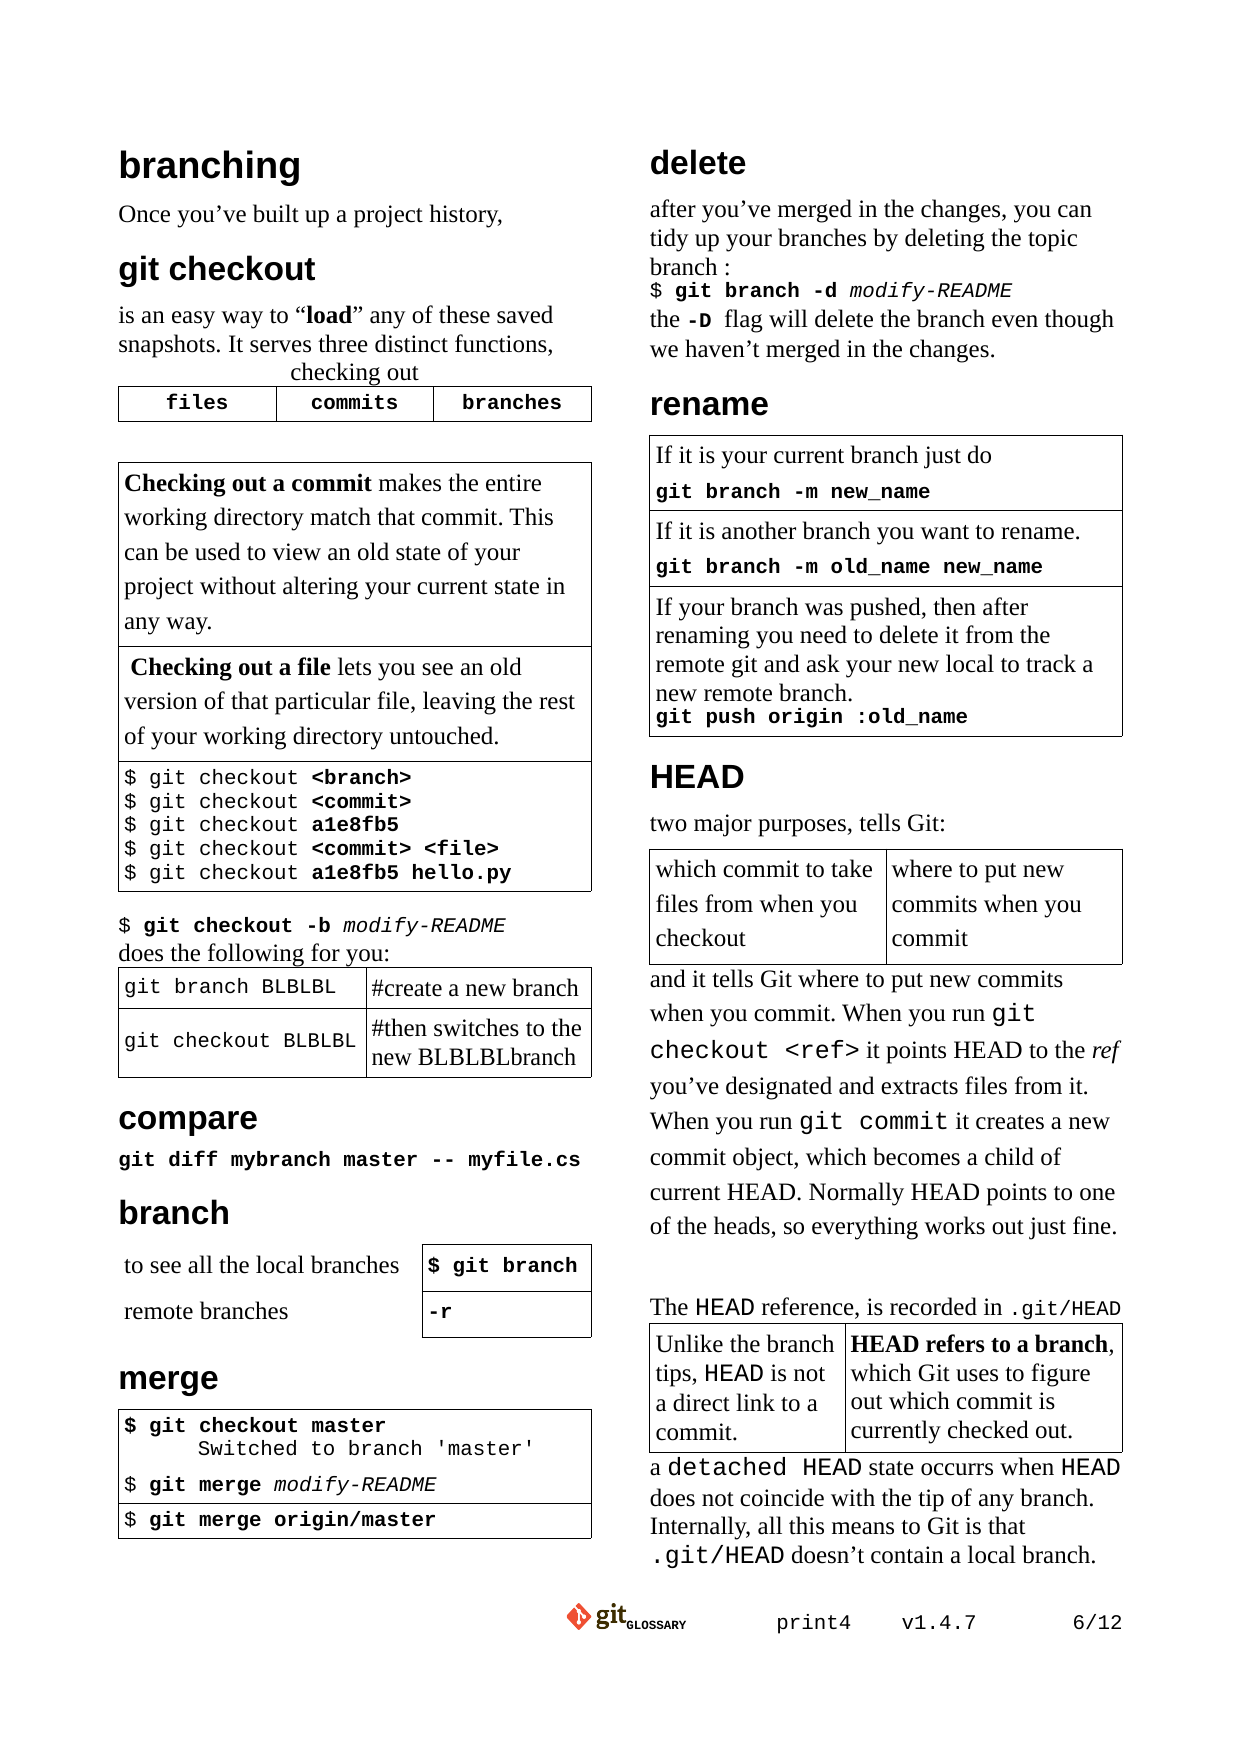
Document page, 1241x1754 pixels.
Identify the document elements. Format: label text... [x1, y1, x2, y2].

text is an easy way to “load” any of these saved snapshots. It serves three distinct functions, [118, 300, 591, 357]
table_cell $ git checkout <branch> $ git checkout <commit> $ git checkout a1e8fb5 $ git checkout <commit> <file> $ git checkout a1e8fb5 hello.py [119, 762, 591, 891]
table_cell -r [423, 1292, 591, 1337]
table_cell Checking out a file lets you see an old version of that particular file, leaving the rest of your working directory untouched. [119, 647, 591, 761]
table_cell If your branch was pushed, then after renaming you need to delete it from the remote git and ask your new local to track a new remote branch. git push origin :old_name [650, 587, 1122, 736]
text does the following for you: [118, 938, 591, 967]
text and it tells Git where to put new commits when you commit. When you run git checkout <ref> it points HEAD to the ref you’ve designated and extracts files from it. When you run git commit it creates a new commit object, which becomes a child of current HEAD. Normally HEAD points to one of the heads, so everything works out just fine. [649, 965, 1122, 1240]
text the -D flag will delete the branch even though we haven’t merged in the changes. [649, 304, 1122, 362]
subtitle HEAD [649, 757, 1122, 796]
subtitle rename [649, 383, 1122, 422]
table_cell $ git merge modify-README [119, 1468, 591, 1503]
text a detached HEAD state occurrs when HEAD does not coincide with the tip of any branch. Internally, all this means to Git is that .git/HEAD doesn’t contain a local branch. [649, 1453, 1122, 1571]
table_cell $ git merge origin/master [119, 1504, 591, 1538]
table_cell #then switches to the new BLBLBLbranch [367, 1009, 591, 1077]
text two major purposes, tells Git: [649, 808, 1122, 837]
text Once you’ve built up a project history, [118, 199, 591, 228]
table_header $ git checkout master Switched to branch 'master' [119, 1410, 591, 1468]
table_header files [119, 387, 276, 421]
table_header HEAD refers to a branch, which Git uses to figure out which commit is currently checked out. [846, 1324, 1122, 1452]
text git diff mybranch master -- myfile.cs [118, 1149, 591, 1172]
text The HEAD reference, is recorded in .git/HEAD [649, 1292, 1122, 1323]
picture [566, 1603, 627, 1630]
text $ git branch -d modify-README [649, 281, 1122, 304]
table_header git branch BLBLBL [119, 968, 366, 1008]
subtitle merge [118, 1358, 591, 1396]
table_header where to put new commits when you commit [887, 850, 1122, 964]
subtitle compare [118, 1098, 591, 1136]
table_cell If it is another branch you want to rename. git branch -m old_name new_name [650, 511, 1122, 586]
table_header $ git branch [423, 1245, 591, 1291]
table_header which commit to take files from when you checkout [650, 850, 886, 964]
text $ git checkout -b modify-README [118, 915, 591, 938]
subtitle git checkout [118, 249, 591, 287]
table_header If it is your current branch just do git branch -m new_name [650, 436, 1122, 510]
text after you’ve merged in the changes, you can tidy up your branches by deleting the topic branch : [649, 194, 1122, 281]
subtitle branch [118, 1193, 591, 1232]
table_cell git checkout BLBLBL [119, 1009, 366, 1077]
table_header #create a new branch [367, 968, 591, 1008]
text checking out [118, 357, 591, 386]
subtitle branching [118, 143, 591, 187]
table_header commits [277, 387, 433, 421]
table_header to see all the local branches [118, 1244, 422, 1291]
subtitle delete [649, 143, 1122, 182]
table_header Unlike the branch tips, HEAD is not a direct link to a commit. [650, 1324, 845, 1452]
table_cell remote branches [118, 1291, 422, 1337]
table_header Checking out a commit makes the entire working directory match that commit. This can be used to view an old state of your project without altering your current state in any way. [119, 463, 591, 646]
table_header branches [434, 387, 591, 421]
